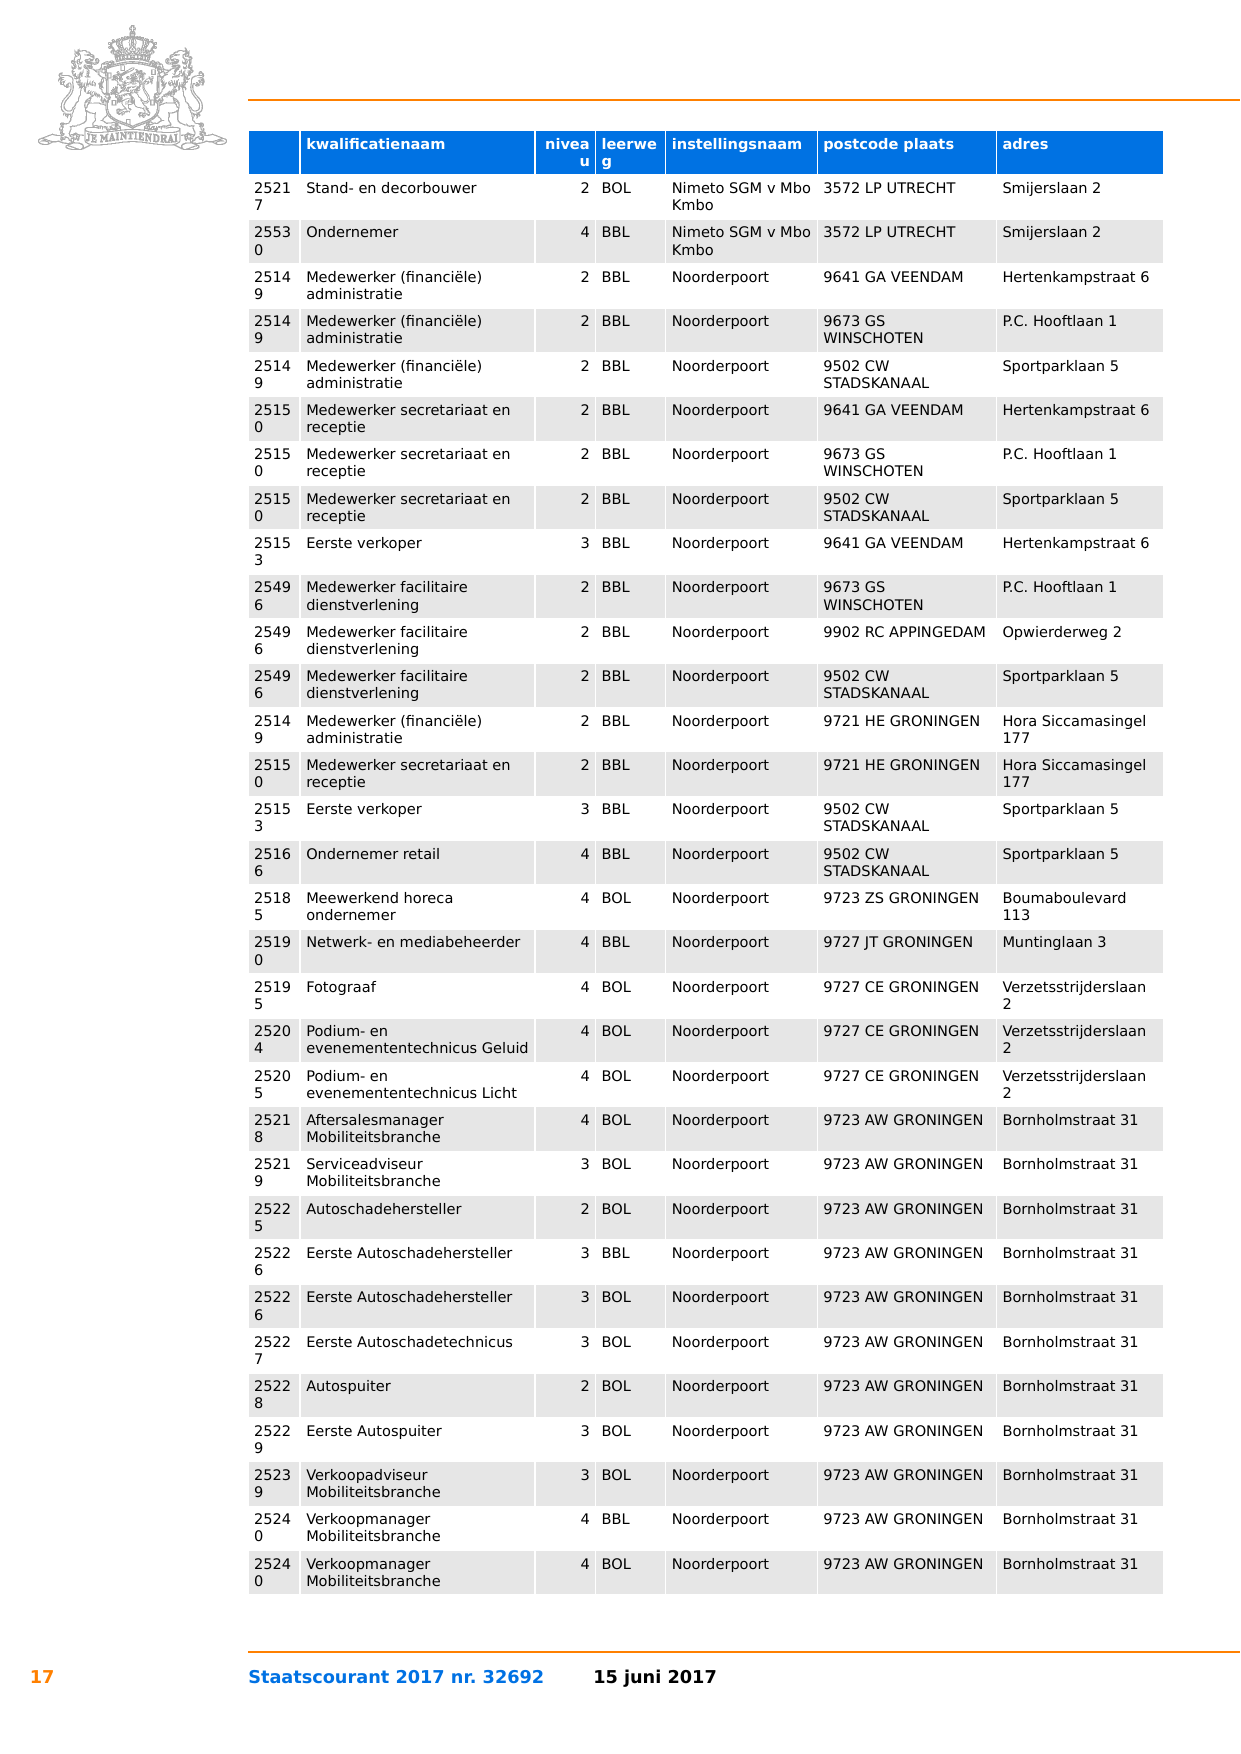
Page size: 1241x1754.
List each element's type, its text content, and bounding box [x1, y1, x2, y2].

table_cell 9502 CW STADSKANAAL [818, 353, 996, 396]
table_cell BBL [596, 442, 665, 485]
table_cell Muntinglaan 3 [997, 930, 1163, 973]
table_cell 2 [536, 309, 595, 352]
table_cell Sportparklaan 5 [997, 797, 1163, 840]
table_cell Noorderpoort [666, 1240, 817, 1284]
table_cell Sportparklaan 5 [997, 353, 1163, 396]
table_cell Netwerk- en mediabeheerder [301, 930, 534, 973]
table_cell Bornholmstraat 31 [997, 1418, 1163, 1461]
table_cell Noorderpoort [666, 885, 817, 929]
table_cell 25227 [249, 1329, 299, 1372]
table_cell Noorderpoort [666, 442, 817, 485]
table_cell 25150 [249, 752, 299, 796]
table_cell 9641 GA VEENDAM [818, 397, 996, 441]
table_cell BBL [596, 797, 665, 840]
table_cell BBL [596, 841, 665, 884]
table_cell 9723 AW GRONINGEN [818, 1462, 996, 1506]
table_cell Verkoopmanager Mobiliteitsbranche [301, 1551, 534, 1594]
table_cell 25149 [249, 708, 299, 751]
table_cell 4 [536, 1019, 595, 1062]
table_cell Medewerker (financiële) administratie [301, 353, 534, 396]
table_cell Smijerslaan 2 [997, 175, 1163, 219]
table_cell Hora Siccamasingel 177 [997, 708, 1163, 751]
table_cell Noorderpoort [666, 1418, 817, 1461]
table_cell P.C. Hooftlaan 1 [997, 442, 1163, 485]
table_cell 9723 AW GRONINGEN [818, 1329, 996, 1372]
table_cell 2 [536, 752, 595, 796]
table_cell Eerste Autoschadehersteller [301, 1240, 534, 1284]
table_cell 9727 CE GRONINGEN [818, 1063, 996, 1106]
table_cell 25150 [249, 442, 299, 485]
table_cell BBL [596, 664, 665, 707]
table_cell BBL [596, 530, 665, 574]
table_cell Bornholmstraat 31 [997, 1152, 1163, 1195]
table_cell 9502 CW STADSKANAAL [818, 664, 996, 707]
table_cell Bornholmstraat 31 [997, 1285, 1163, 1328]
table_cell BOL [596, 1152, 665, 1195]
table_cell 25150 [249, 397, 299, 441]
table_cell Noorderpoort [666, 309, 817, 352]
table_cell Verzetsstrijderslaan 2 [997, 1063, 1163, 1106]
table_cell BBL [596, 930, 665, 973]
table_cell Medewerker facilitaire dienstverlening [301, 575, 534, 618]
table_cell 9727 JT GRONINGEN [818, 930, 996, 973]
table_cell Noorderpoort [666, 575, 817, 618]
table_cell 3 [536, 1152, 595, 1195]
table_cell Noorderpoort [666, 1374, 817, 1417]
table_cell Noorderpoort [666, 1551, 817, 1594]
table_cell Opwierderweg 2 [997, 619, 1163, 662]
table_cell 2 [536, 486, 595, 529]
table_cell Noorderpoort [666, 1107, 817, 1151]
table_cell 2 [536, 1196, 595, 1239]
table_cell BOL [596, 885, 665, 929]
table_cell Noorderpoort [666, 486, 817, 529]
table_cell Medewerker secretariaat en receptie [301, 752, 534, 796]
table_cell Sportparklaan 5 [997, 841, 1163, 884]
table_cell Autospuiter [301, 1374, 534, 1417]
table_cell Bornholmstraat 31 [997, 1374, 1163, 1417]
table_cell 2 [536, 708, 595, 751]
table_cell 2 [536, 353, 595, 396]
table_cell 4 [536, 841, 595, 884]
table_cell Noorderpoort [666, 974, 817, 1017]
table_header instellingsnaam [666, 131, 817, 174]
table_cell Medewerker (financiële) administratie [301, 264, 534, 307]
table_cell 25149 [249, 353, 299, 396]
table_cell Noorderpoort [666, 664, 817, 707]
table_cell Ondernemer retail [301, 841, 534, 884]
table_cell 4 [536, 930, 595, 973]
table_cell Verzetsstrijderslaan 2 [997, 1019, 1163, 1062]
table_cell Bornholmstraat 31 [997, 1329, 1163, 1372]
table_cell 9673 GS WINSCHOTEN [818, 442, 996, 485]
table_cell Noorderpoort [666, 1285, 817, 1328]
table_cell BBL [596, 619, 665, 662]
table_cell 9727 CE GRONINGEN [818, 974, 996, 1017]
table_cell Noorderpoort [666, 1063, 817, 1106]
table_cell 9502 CW STADSKANAAL [818, 486, 996, 529]
table_cell P.C. Hooftlaan 1 [997, 309, 1163, 352]
table_cell 25185 [249, 885, 299, 929]
table_cell Noorderpoort [666, 619, 817, 662]
table_cell Nimeto SGM v Mbo Kmbo [666, 220, 817, 263]
table_cell Noorderpoort [666, 264, 817, 307]
table_cell 9723 AW GRONINGEN [818, 1418, 996, 1461]
table_cell BOL [596, 1329, 665, 1372]
table_cell BBL [596, 309, 665, 352]
table_cell 25496 [249, 575, 299, 618]
table_header niveau [536, 131, 595, 174]
table_cell 2 [536, 442, 595, 485]
table_cell 25225 [249, 1196, 299, 1239]
table_cell Eerste verkoper [301, 797, 534, 840]
table_cell 9723 AW GRONINGEN [818, 1507, 996, 1550]
table_header adres [997, 131, 1163, 174]
table_cell BOL [596, 1374, 665, 1417]
table_cell 9502 CW STADSKANAAL [818, 797, 996, 840]
table_cell 3 [536, 530, 595, 574]
table_cell Sportparklaan 5 [997, 664, 1163, 707]
table_cell 9723 AW GRONINGEN [818, 1196, 996, 1239]
table_cell 9723 AW GRONINGEN [818, 1374, 996, 1417]
table_cell 2 [536, 175, 595, 219]
table_cell BBL [596, 353, 665, 396]
table_cell Eerste Autoschadehersteller [301, 1285, 534, 1328]
table_cell 25496 [249, 619, 299, 662]
table_cell BOL [596, 1551, 665, 1594]
table_cell 25204 [249, 1019, 299, 1062]
table_cell 25240 [249, 1551, 299, 1594]
table_cell 2 [536, 397, 595, 441]
table_cell 3 [536, 797, 595, 840]
table_cell 4 [536, 1507, 595, 1550]
table_header leerweg [596, 131, 665, 174]
table_cell Bornholmstraat 31 [997, 1551, 1163, 1594]
table_cell 3 [536, 1240, 595, 1284]
table_cell 3572 LP UTRECHT [818, 175, 996, 219]
table_cell 9723 AW GRONINGEN [818, 1107, 996, 1151]
table_cell Podium- en evenemententechnicus Licht [301, 1063, 534, 1106]
table_cell BBL [596, 397, 665, 441]
table_cell Serviceadviseur Mobiliteitsbranche [301, 1152, 534, 1195]
table_cell 25166 [249, 841, 299, 884]
table_cell Bornholmstraat 31 [997, 1507, 1163, 1550]
table_cell Hertenkampstraat 6 [997, 397, 1163, 441]
table_cell 4 [536, 974, 595, 1017]
table_cell 2 [536, 664, 595, 707]
table_cell 25496 [249, 664, 299, 707]
table_cell Hertenkampstraat 6 [997, 530, 1163, 574]
table_cell Noorderpoort [666, 1019, 817, 1062]
table_cell Nimeto SGM v Mbo Kmbo [666, 175, 817, 219]
table_cell BBL [596, 486, 665, 529]
table_cell 9723 AW GRONINGEN [818, 1152, 996, 1195]
table_cell 3 [536, 1462, 595, 1506]
table_cell Medewerker facilitaire dienstverlening [301, 619, 534, 662]
table_cell Autoschadehersteller [301, 1196, 534, 1239]
table_cell 9723 AW GRONINGEN [818, 1240, 996, 1284]
table_cell Medewerker secretariaat en receptie [301, 442, 534, 485]
table_cell BOL [596, 1107, 665, 1151]
table_cell 25219 [249, 1152, 299, 1195]
table_cell Noorderpoort [666, 797, 817, 840]
table_cell Bornholmstraat 31 [997, 1240, 1163, 1284]
table_cell 4 [536, 1107, 595, 1151]
table_cell 4 [536, 1551, 595, 1594]
table_cell 9641 GA VEENDAM [818, 530, 996, 574]
table_cell Medewerker secretariaat en receptie [301, 486, 534, 529]
table_header [249, 131, 299, 174]
table_cell Noorderpoort [666, 397, 817, 441]
table_cell Eerste Autoschadetechnicus [301, 1329, 534, 1372]
table_cell BBL [596, 1240, 665, 1284]
table_cell BOL [596, 1063, 665, 1106]
table_cell Stand- en decorbouwer [301, 175, 534, 219]
table_cell Noorderpoort [666, 1196, 817, 1239]
table_cell 25195 [249, 974, 299, 1017]
table_cell 4 [536, 220, 595, 263]
table_cell 2 [536, 1374, 595, 1417]
table_cell Podium- en evenemententechnicus Geluid [301, 1019, 534, 1062]
table_cell BOL [596, 1462, 665, 1506]
table_cell P.C. Hooftlaan 1 [997, 575, 1163, 618]
table_cell Verkoopmanager Mobiliteitsbranche [301, 1507, 534, 1550]
table_cell Noorderpoort [666, 1462, 817, 1506]
table_cell BOL [596, 974, 665, 1017]
table_cell Bornholmstraat 31 [997, 1107, 1163, 1151]
table_cell Noorderpoort [666, 1507, 817, 1550]
table_header postcode plaats [818, 131, 996, 174]
table_cell 25149 [249, 264, 299, 307]
table_cell Verzetsstrijderslaan 2 [997, 974, 1163, 1017]
table_cell Noorderpoort [666, 708, 817, 751]
table_cell 25153 [249, 797, 299, 840]
table_cell BBL [596, 220, 665, 263]
table_cell 9723 AW GRONINGEN [818, 1285, 996, 1328]
table_cell 3 [536, 1285, 595, 1328]
table_cell Eerste Autospuiter [301, 1418, 534, 1461]
table_cell 25218 [249, 1107, 299, 1151]
table_cell Hertenkampstraat 6 [997, 264, 1163, 307]
table_cell Sportparklaan 5 [997, 486, 1163, 529]
table_cell Noorderpoort [666, 1152, 817, 1195]
table_cell 9721 HE GRONINGEN [818, 708, 996, 751]
table_cell 25217 [249, 175, 299, 219]
table_cell 3 [536, 1418, 595, 1461]
table_cell Fotograaf [301, 974, 534, 1017]
table_cell Verkoopadviseur Mobiliteitsbranche [301, 1462, 534, 1506]
table_cell 9502 CW STADSKANAAL [818, 841, 996, 884]
table_cell Aftersalesmanager Mobiliteitsbranche [301, 1107, 534, 1151]
table_cell Noorderpoort [666, 752, 817, 796]
table_cell BOL [596, 1285, 665, 1328]
table_cell BBL [596, 575, 665, 618]
table_cell Eerste verkoper [301, 530, 534, 574]
table_cell 25190 [249, 930, 299, 973]
table_cell 25150 [249, 486, 299, 529]
table_cell 4 [536, 885, 595, 929]
table_cell 25530 [249, 220, 299, 263]
table_cell 3 [536, 1329, 595, 1372]
table_cell Noorderpoort [666, 930, 817, 973]
table_cell Meewerkend horeca ondernemer [301, 885, 534, 929]
table_cell Ondernemer [301, 220, 534, 263]
table_cell 25226 [249, 1285, 299, 1328]
table_cell 3572 LP UTRECHT [818, 220, 996, 263]
table_cell Medewerker secretariaat en receptie [301, 397, 534, 441]
table_cell 9723 ZS GRONINGEN [818, 885, 996, 929]
table_cell BBL [596, 1507, 665, 1550]
table_cell 9641 GA VEENDAM [818, 264, 996, 307]
table_cell Bornholmstraat 31 [997, 1462, 1163, 1506]
table_cell 25240 [249, 1507, 299, 1550]
picture [38, 25, 227, 150]
table_cell 25153 [249, 530, 299, 574]
table_cell 9727 CE GRONINGEN [818, 1019, 996, 1062]
table_cell Noorderpoort [666, 530, 817, 574]
table_cell BOL [596, 1196, 665, 1239]
table_cell 9721 HE GRONINGEN [818, 752, 996, 796]
table_cell 9902 RC APPINGEDAM [818, 619, 996, 662]
table_cell 25205 [249, 1063, 299, 1106]
table_cell 9673 GS WINSCHOTEN [818, 309, 996, 352]
table_cell Medewerker facilitaire dienstverlening [301, 664, 534, 707]
table_cell Smijerslaan 2 [997, 220, 1163, 263]
table_cell BBL [596, 264, 665, 307]
table_cell BBL [596, 752, 665, 796]
table_cell 25229 [249, 1418, 299, 1461]
table_cell Medewerker (financiële) administratie [301, 708, 534, 751]
table_cell Noorderpoort [666, 1329, 817, 1372]
table_cell 25149 [249, 309, 299, 352]
table_cell BOL [596, 1019, 665, 1062]
table_cell Noorderpoort [666, 841, 817, 884]
table_cell Medewerker (financiële) administratie [301, 309, 534, 352]
table_cell Noorderpoort [666, 353, 817, 396]
table_cell BBL [596, 708, 665, 751]
table_cell 4 [536, 1063, 595, 1106]
table_cell 25226 [249, 1240, 299, 1284]
table_cell BOL [596, 175, 665, 219]
table_header kwalificatienaam [301, 131, 534, 174]
table_cell 2 [536, 619, 595, 662]
table_cell Hora Siccamasingel 177 [997, 752, 1163, 796]
table_cell 9673 GS WINSCHOTEN [818, 575, 996, 618]
table_cell 25239 [249, 1462, 299, 1506]
table_cell 2 [536, 264, 595, 307]
table_cell 9723 AW GRONINGEN [818, 1551, 996, 1594]
table_cell 2 [536, 575, 595, 618]
table_cell BOL [596, 1418, 665, 1461]
table_cell 25228 [249, 1374, 299, 1417]
table_cell Boumaboulevard 113 [997, 885, 1163, 929]
table_cell Bornholmstraat 31 [997, 1196, 1163, 1239]
